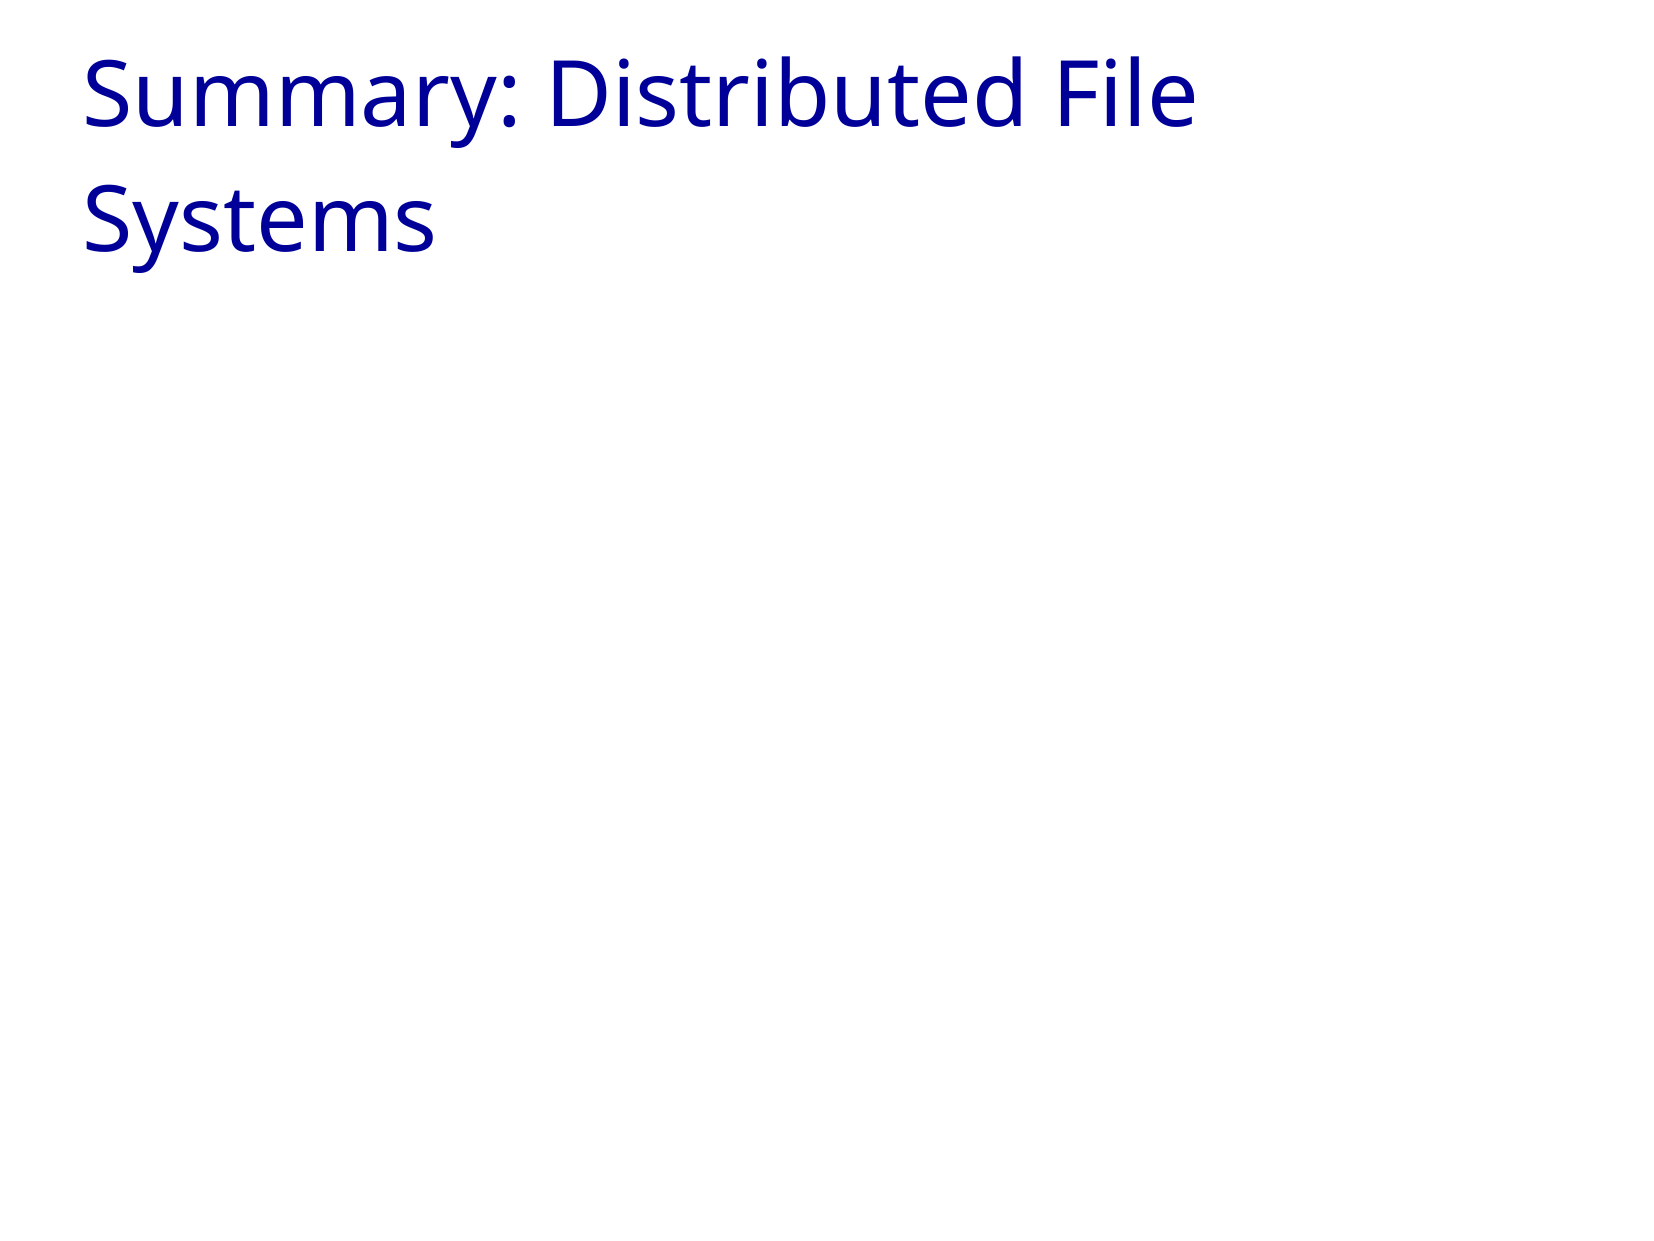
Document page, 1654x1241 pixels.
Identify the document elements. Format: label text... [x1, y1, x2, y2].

title Summary: Distributed File Systems [82, 49, 1571, 257]
